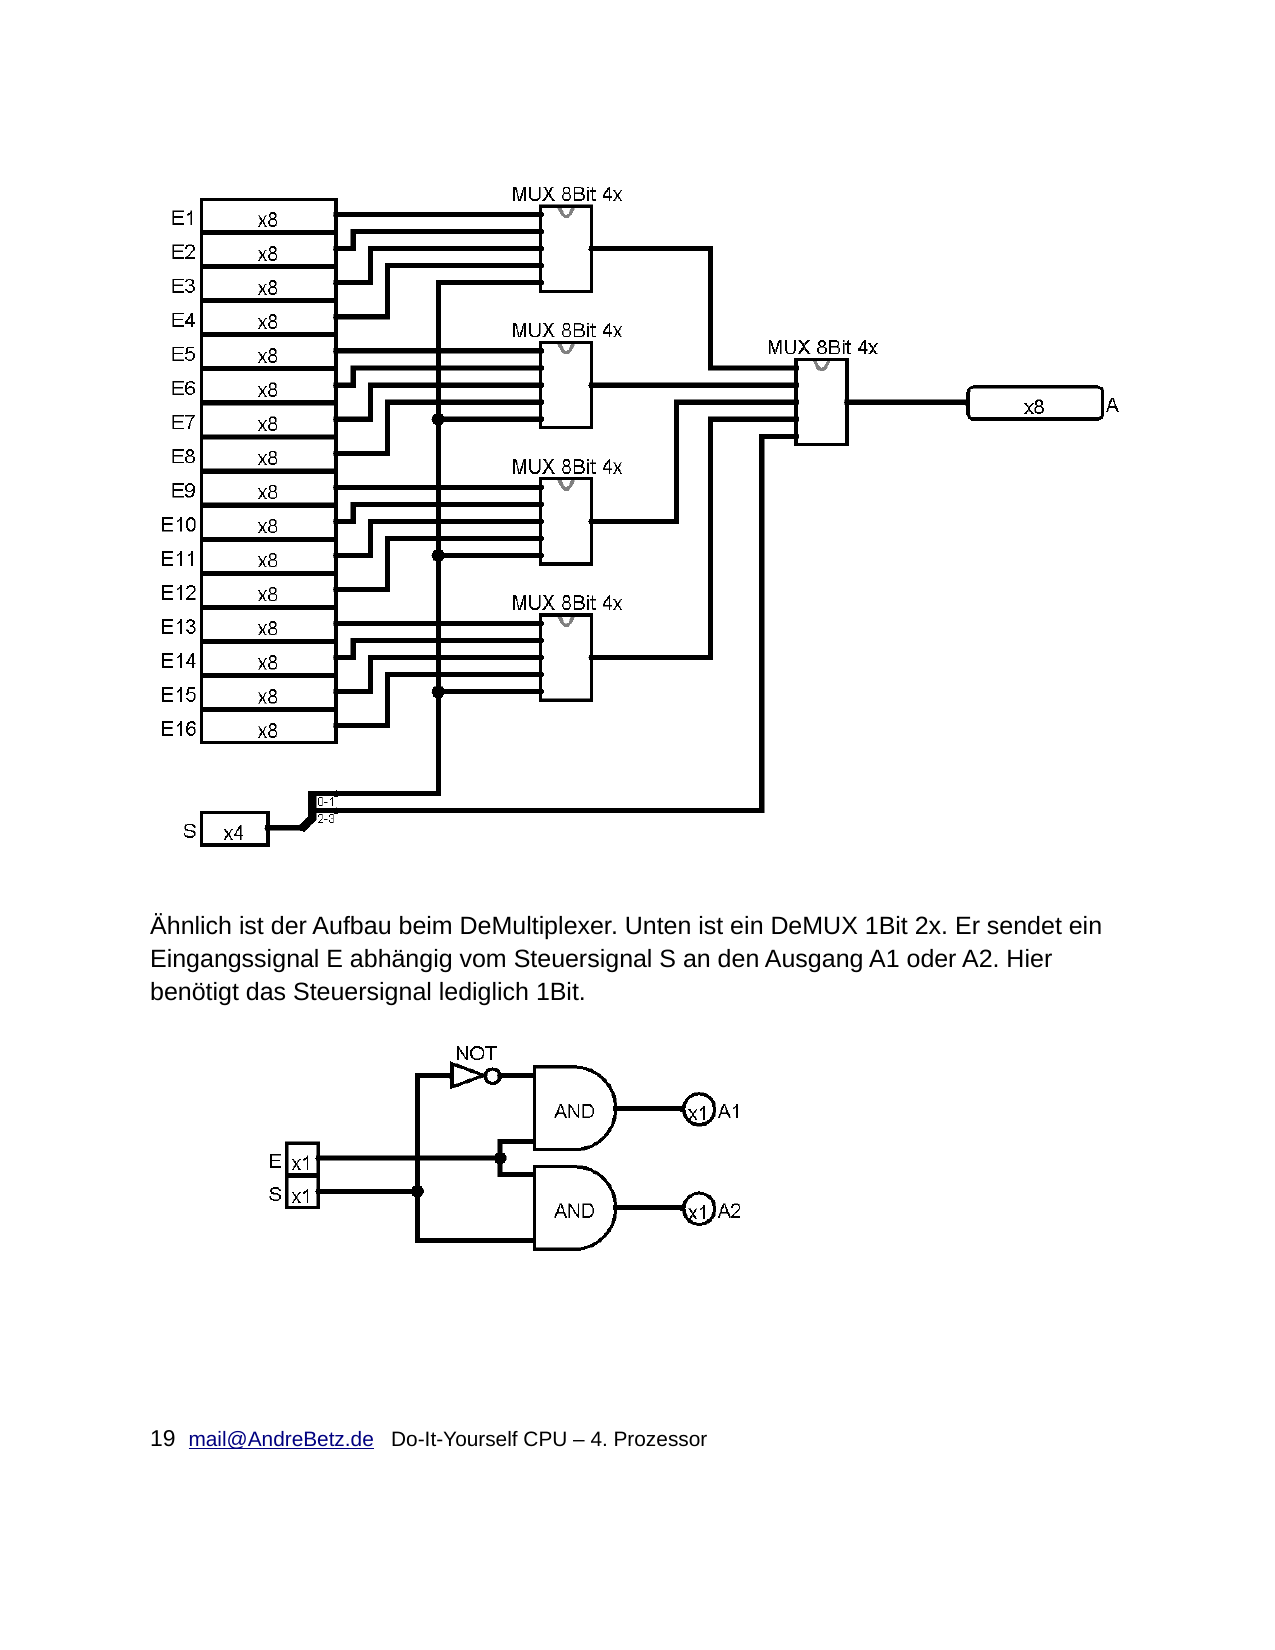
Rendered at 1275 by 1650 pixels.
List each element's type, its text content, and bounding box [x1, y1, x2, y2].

picture [150, 170, 1125, 853]
text Ähnlich ist der Aufbau beim DeMultiplexer. Unten ist ein DeMUX 1Bit 2x. Er sendet ein Eingangssignal E abhängig vom Steuersignal S an den Ausgang A1 oder A2. Hier benötigt das Steuersignal lediglich 1Bit. [150, 911, 1125, 1006]
picture [260, 1030, 748, 1257]
